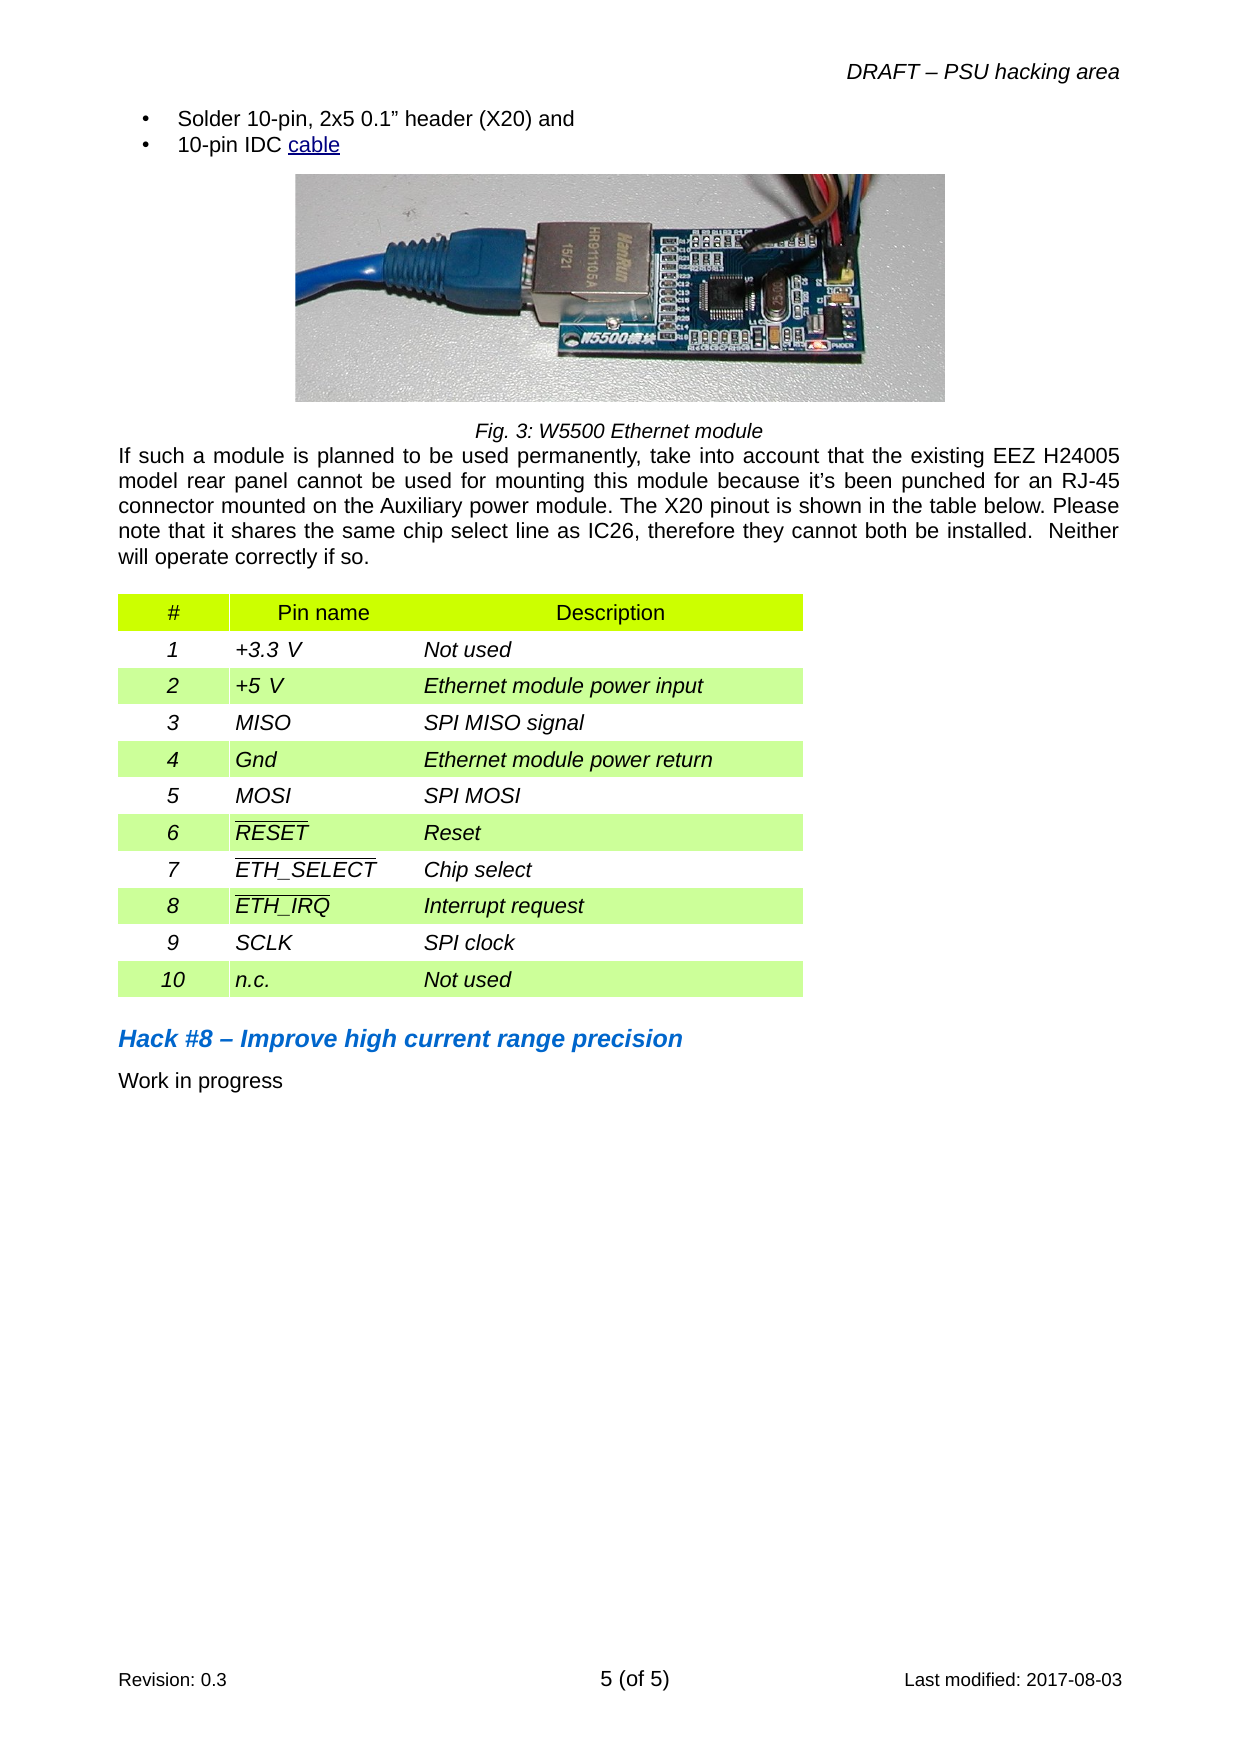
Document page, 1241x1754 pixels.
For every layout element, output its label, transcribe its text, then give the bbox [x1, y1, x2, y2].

picture [295, 174, 945, 402]
table_cell 1 [118, 631, 229, 667]
table_cell n.c. [230, 961, 418, 997]
table_cell Reset [418, 814, 803, 851]
table_cell MISO [230, 704, 418, 741]
table_header # [118, 594, 229, 631]
text Fig. 3: W5500 Ethernet module [295, 402, 945, 443]
table_cell Not used [418, 631, 803, 667]
table_cell Interrupt request [418, 888, 803, 924]
table_cell 8 [118, 888, 229, 924]
table_cell Ethernet module power return [418, 741, 803, 777]
table_cell +3.3 V [230, 631, 418, 667]
list Solder 10-pin, 2x5 0.1” header (X20) and [142, 106, 1110, 131]
table_cell SPI clock [418, 924, 803, 961]
table_cell Not used [418, 961, 803, 997]
table_cell SPI MOSI [418, 778, 803, 814]
table_header Description [418, 594, 803, 631]
table_cell Ethernet module power input [418, 668, 803, 704]
list 10-pin IDC cable [142, 131, 1110, 157]
text If such a module is planned to be used permanently, take into account that the existing EEZ H24005 model rear panel cannot be used for mounting this module because it’s been punched for an RJ-45 connector mounted on the Auxiliary power module. The X20 pinout is shown in the table below. Please note that it shares the same chip select line as IC26, therefore they cannot both be installed. Neither will operate correctly if so. [118, 402, 1122, 569]
table_cell 5 [118, 778, 229, 814]
table_cell 9 [118, 924, 229, 961]
table_cell 3 [118, 704, 229, 741]
table_cell SPI MISO signal [418, 704, 803, 741]
table_cell +5 V [230, 668, 418, 704]
table_cell MOSI [230, 778, 418, 814]
text Work in progress [118, 1067, 1122, 1093]
table_cell 4 [118, 741, 229, 777]
table_cell Gnd [230, 741, 418, 777]
table_header Pin name [230, 594, 418, 631]
table_cell 7 [118, 851, 229, 887]
table_cell 10 [118, 961, 229, 997]
table_cell 6 [118, 814, 229, 851]
table_cell ETH_SELECT [230, 851, 418, 887]
table_cell RESET [230, 814, 418, 851]
table_cell SCLK [230, 924, 418, 961]
table_cell 2 [118, 668, 229, 704]
table_cell ETH_IRQ [230, 888, 418, 924]
table_cell Chip select [418, 851, 803, 887]
subtitle Hack #8 – Improve high current range precision [118, 1024, 1122, 1053]
